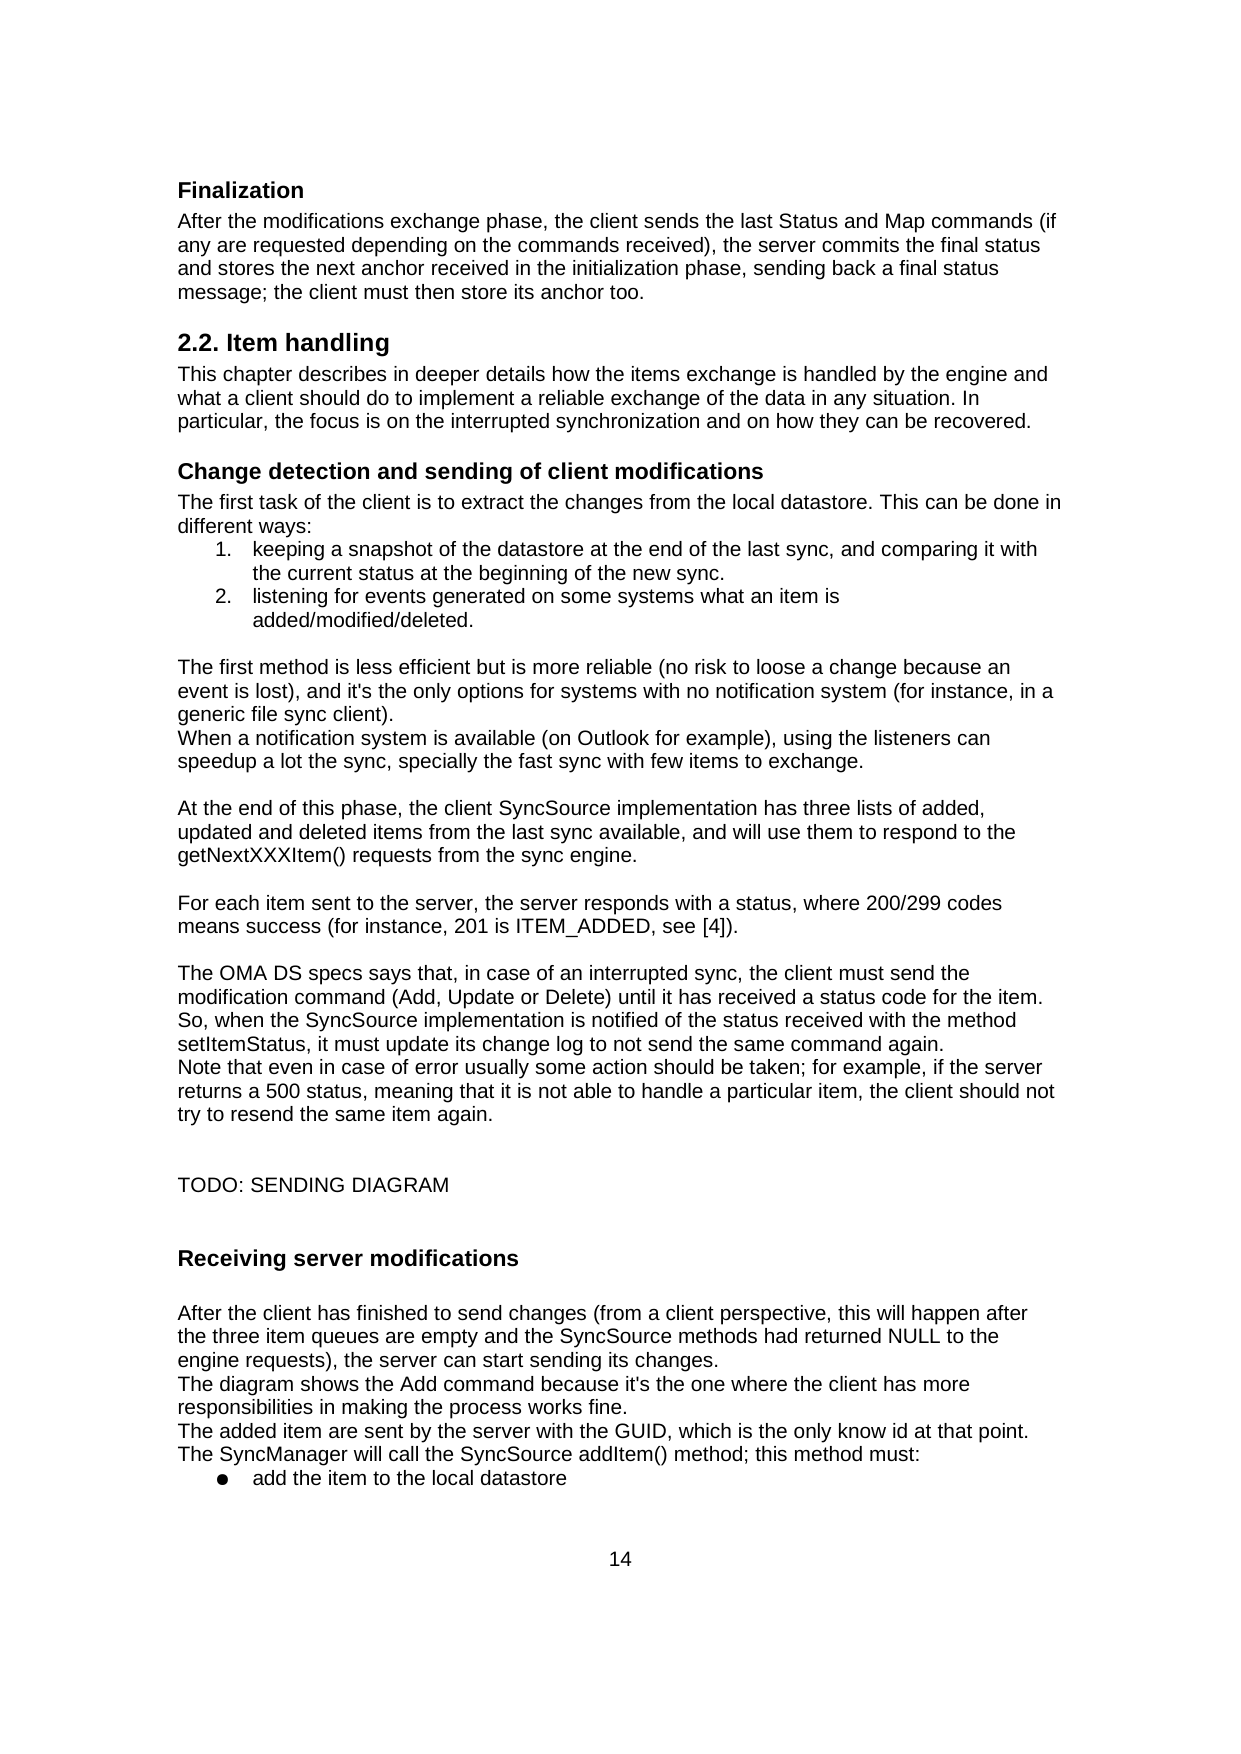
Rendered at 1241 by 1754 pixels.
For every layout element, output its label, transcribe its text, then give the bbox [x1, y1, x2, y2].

text After the client has finished to send changes (from a client perspective, this will happen after the three item queues are empty and the SyncSource methods had returned NULL to the engine requests), the server can start sending its changes. [177, 1301, 1063, 1372]
text The diagram shows the Add command because it's the one where the client has more responsibilities in making the process works fine. [177, 1372, 1063, 1419]
list keeping a snapshot of the datastore at the end of the last sync, and comparing it with the current status at the beginning of the new sync. [215, 538, 1063, 585]
text Note that even in case of error usually some action should be taken; for example, if the server returns a 500 status, meaning that it is not able to handle a particular item, the client should not try to resend the same item again. [177, 1056, 1063, 1126]
list listening for events generated on some systems what an item is added/modified/deleted. [215, 585, 1063, 632]
text This chapter describes in deeper details how the items exchange is handled by the engine and what a client should do to implement a reliable exchange of the data in any situation. In particular, the focus is on the interrupted synchronization and on how they can be recovered. [177, 363, 1063, 433]
text At the end of this phase, the client SyncSource implementation has three lists of added, updated and deleted items from the last sync available, and will use them to respond to the getNextXXXItem() requests from the sync engine. [177, 797, 1063, 867]
text TODO: SENDING DIAGRAM [177, 1173, 1063, 1197]
list add the item to the local datastore [215, 1466, 1063, 1490]
subtitle Receiving server modifications [177, 1246, 1063, 1272]
text For each item sent to the server, the server responds with a status, where 200/299 codes means success (for instance, 201 is ITEM_ADDED, see [4]). [177, 891, 1063, 938]
subtitle Item handling [177, 329, 1063, 357]
text After the modifications exchange phase, the client sends the last Status and Map commands (if any are requested depending on the commands received), the server commits the final status and stores the next anchor received in the initialization phase, sending back a final status message; the client must then store its anchor too. [177, 209, 1063, 304]
text The OMA DS specs says that, in case of an interrupted sync, the client must send the modification command (Add, Update or Delete) until it has received a status code for the item. So, when the SyncSource implementation is notified of the status received with the method setItemStatus, it must update its change log to not send the same command again. [177, 962, 1063, 1056]
subtitle Finalization [177, 177, 1063, 203]
text When a notification system is available (on Outlook for example), using the listeners can speedup a lot the sync, specially the fast sync with few items to exchange. [177, 726, 1063, 773]
subtitle Change detection and sending of client modifications [177, 458, 1063, 484]
text The first method is less efficient but is more reliable (no risk to loose a change because an event is lost), and it's the only options for systems with no notification system (for instance, in a generic file sync client). [177, 656, 1063, 726]
text The first task of the client is to extract the changes from the local datastore. This can be done in different ways: [177, 491, 1063, 538]
text The SyncManager will call the SyncSource addItem() method; this method must: [177, 1443, 1063, 1466]
text The added item are sent by the server with the GUID, which is the only know id at that point. [177, 1419, 1063, 1443]
